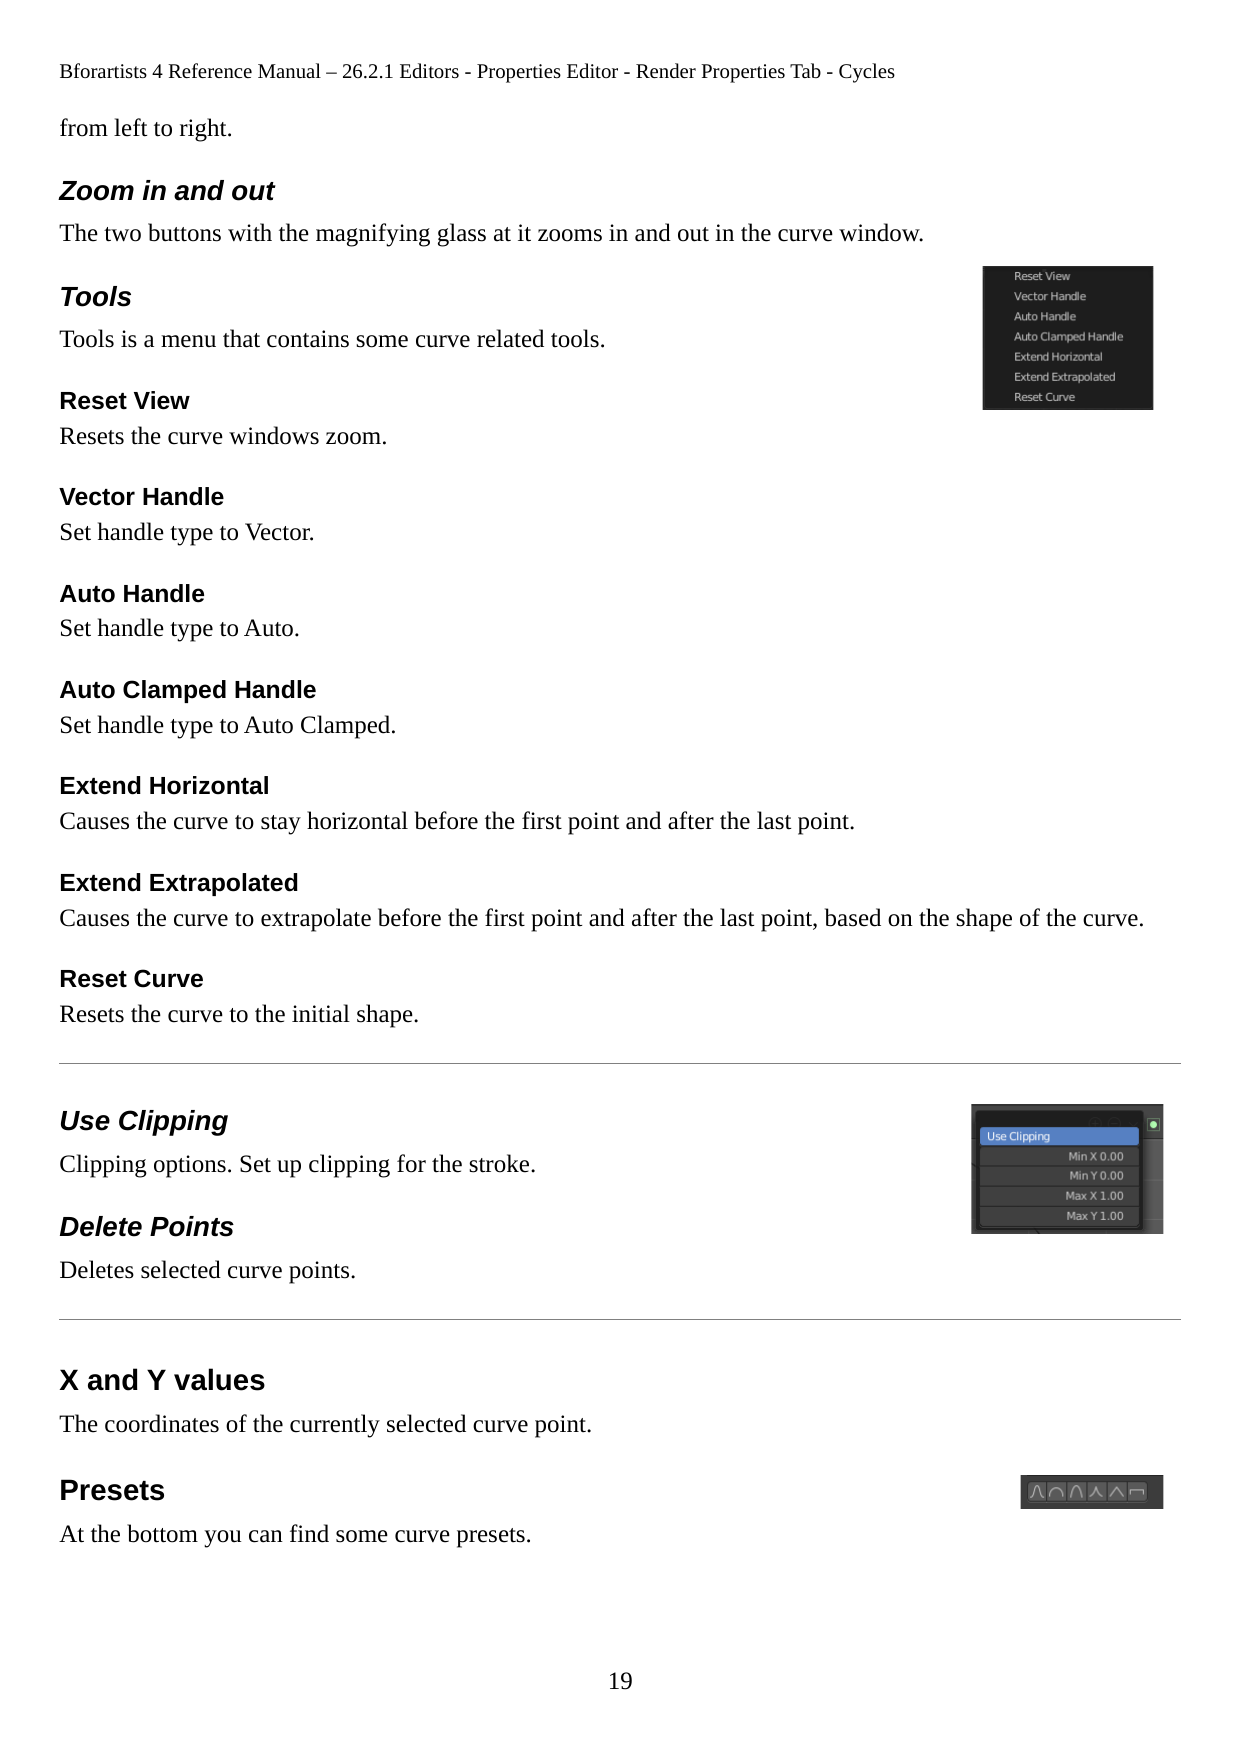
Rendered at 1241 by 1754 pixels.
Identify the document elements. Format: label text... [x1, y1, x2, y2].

subtitle Extend Horizontal [59, 771, 1181, 800]
text The coordinates of the currently selected curve point. [59, 1409, 1181, 1438]
picture [1020, 1475, 1164, 1509]
subtitle Auto Handle [59, 579, 1181, 607]
subtitle Tools [59, 280, 982, 312]
subtitle Zoom in and out [59, 174, 1181, 206]
text The two buttons with the magnifying glass at it zooms in and out in the curve window. [59, 218, 1181, 247]
subtitle Extend Extrapolated [59, 868, 1181, 896]
subtitle Reset Curve [59, 964, 1181, 993]
subtitle [1164, 1105, 1181, 1137]
text Set handle type to Vector. [59, 517, 1181, 546]
picture [982, 266, 1154, 410]
text from left to right. [59, 113, 1181, 141]
picture [971, 1104, 1164, 1234]
subtitle Delete Points [59, 1211, 1181, 1242]
subtitle Auto Clamped Handle [59, 675, 1181, 704]
text At the bottom you can find some curve presets. [59, 1519, 1181, 1548]
subtitle Use Clipping [59, 1105, 971, 1137]
text Tools is a menu that contains some curve related tools. [59, 324, 982, 353]
text Causes the curve to stay horizontal before the first point and after the last point. [59, 806, 1181, 835]
text Causes the curve to extrapolate before the first point and after the last point, based on the shape of the curve. [59, 903, 1181, 931]
subtitle Presets [59, 1473, 1181, 1506]
subtitle Reset View [59, 386, 1181, 414]
text Resets the curve windows zoom. [59, 421, 1181, 449]
text Set handle type to Auto. [59, 613, 1181, 642]
text Set handle type to Auto Clamped. [59, 710, 1181, 739]
subtitle Vector Handle [59, 482, 1181, 511]
text Clipping options. Set up clipping for the stroke. [59, 1149, 971, 1178]
text Deletes selected curve points. [59, 1255, 1181, 1284]
subtitle X and Y values [59, 1363, 1181, 1397]
subtitle [1154, 280, 1181, 312]
text Resets the curve to the initial shape. [59, 999, 1181, 1028]
